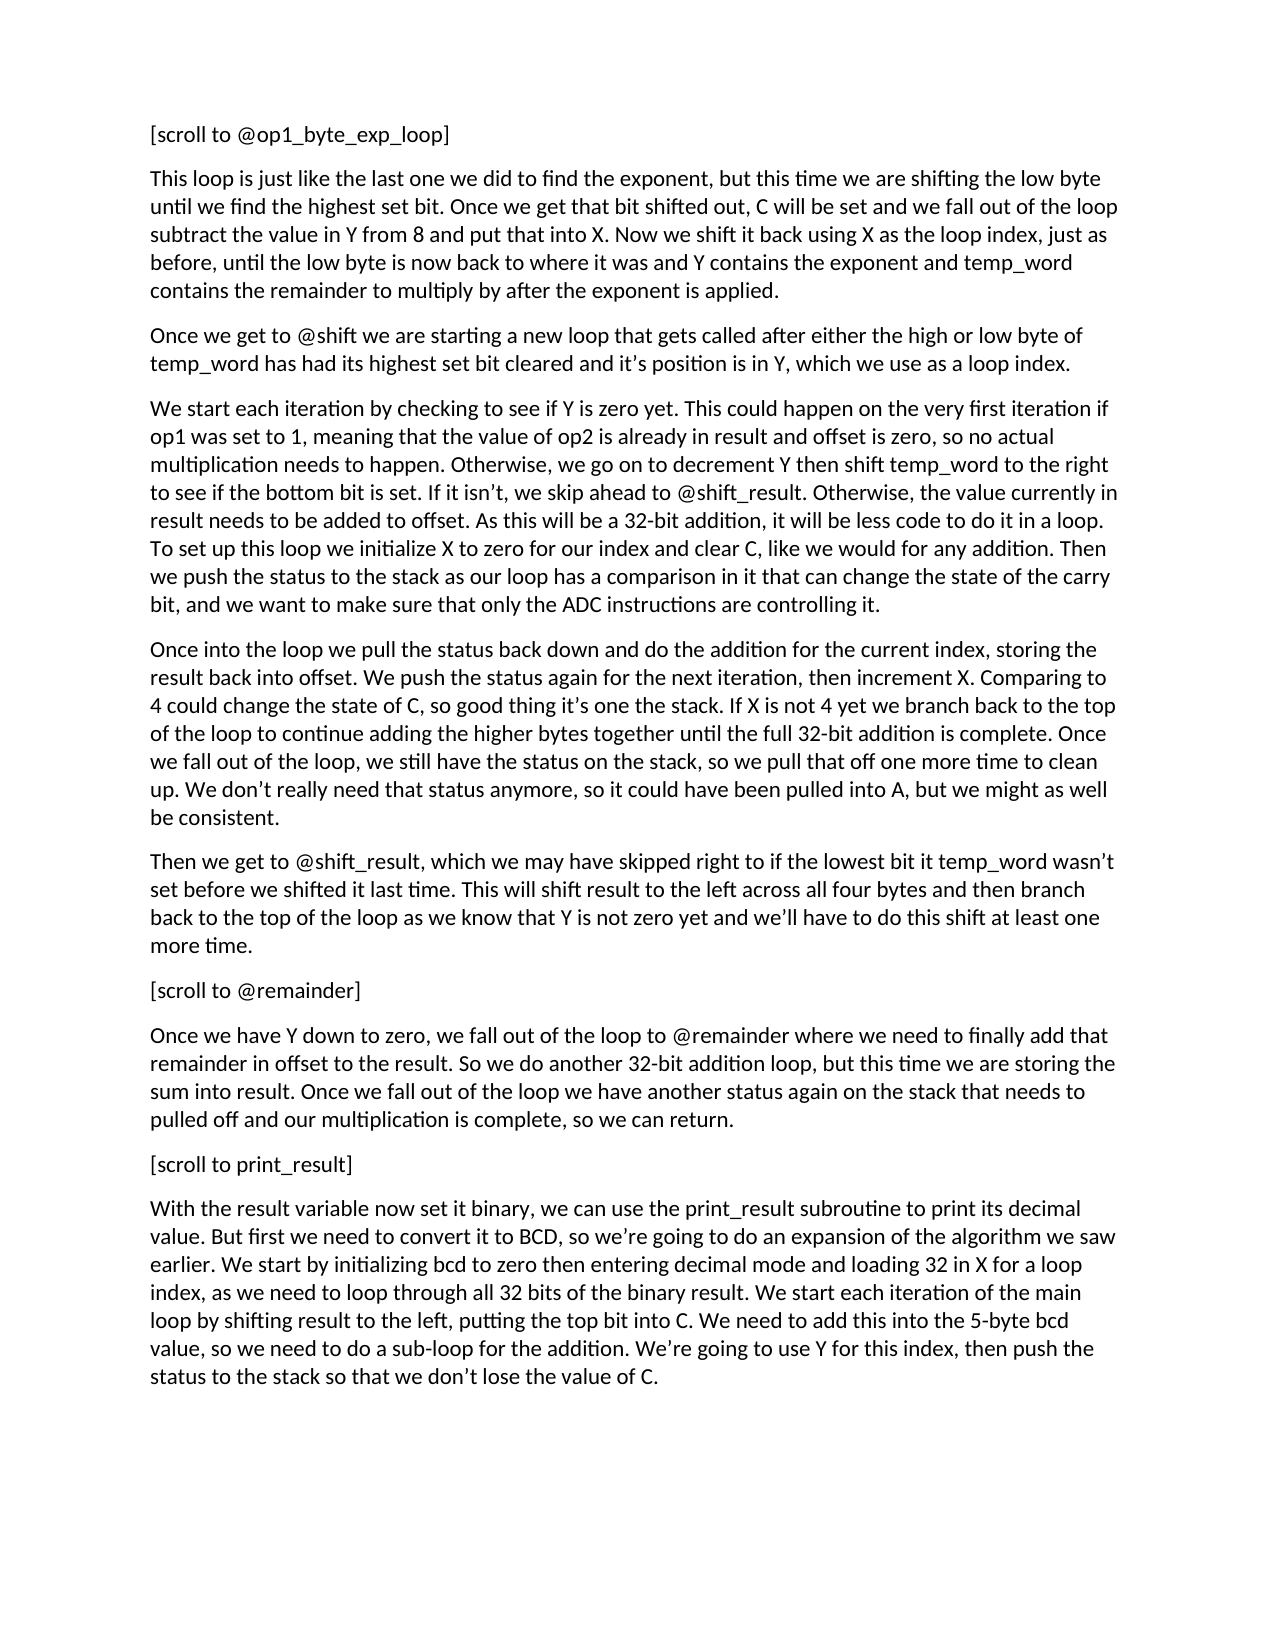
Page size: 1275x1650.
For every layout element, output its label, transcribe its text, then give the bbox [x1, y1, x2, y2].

text [scroll to print_result] [150, 1150, 1125, 1178]
text This loop is just like the last one we did to find the exponent, but this time we are shifting the low byte until we find the highest set bit. Once we get that bit shifted out, C will be set and we fall out of the loop subtract the value in Y from 8 and put that into X. Now we shift it back using X as the loop index, just as before, until the low byte is now back to where it was and Y contains the exponent and temp_word contains the remainder to multiply by after the exponent is applied. [150, 164, 1125, 304]
text [scroll to @remainder] [150, 976, 1125, 1004]
text Once into the loop we pull the status back down and do the addition for the current index, storing the result back into offset. We push the status again for the next iteration, then increment X. Comparing to 4 could change the state of C, so good thing it’s one the stack. If X is not 4 yet we branch back to the top of the loop to continue adding the higher bytes together until the full 32-bit addition is complete. Once we fall out of the loop, we still have the status on the stack, so we pull that off one more time to clean up. We don’t really need that status anymore, so it could have been pulled into A, but we might as well be consistent. [150, 635, 1125, 831]
text Then we get to @shift_result, which we may have skipped right to if the lowest bit it temp_word wasn’t set before we shifted it last time. This will shift result to the left across all four bytes and then branch back to the top of the loop as we know that Y is not zero yet and we’ll have to do this shift at least one more time. [150, 847, 1125, 959]
text Once we have Y down to zero, we fall out of the loop to @remainder where we need to finally add that remainder in offset to the result. So we do another 32-bit addition loop, but this time we are storing the sum into result. Once we fall out of the loop we have another status again on the stack that needs to pulled off and our multiplication is complete, so we can return. [150, 1021, 1125, 1133]
text Once we get to @shift we are starting a new loop that gets called after either the high or low byte of temp_word has had its highest set bit cleared and it’s position is in Y, which we use as a loop index. [150, 321, 1125, 377]
text With the result variable now set it binary, we can use the print_result subroutine to print its decimal value. But first we need to convert it to BCD, so we’re going to do an expansion of the algorithm we saw earlier. We start by initializing bcd to zero then entering decimal mode and loading 32 in X for a loop index, as we need to loop through all 32 bits of the binary result. We start each iteration of the main loop by shifting result to the left, putting the top bit into C. We need to add this into the 5-byte bcd value, so we need to do a sub-loop for the addition. We’re going to use Y for this index, then push the status to the stack so that we don’t lose the value of C. [150, 1194, 1125, 1391]
text [scroll to @op1_byte_exp_loop] [150, 120, 1125, 148]
text We start each iteration by checking to see if Y is zero yet. This could happen on the very first iteration if op1 was set to 1, meaning that the value of op2 is already in result and offset is zero, so no actual multiplication needs to happen. Otherwise, we go on to decrement Y then shift temp_word to the right to see if the bottom bit is set. If it isn’t, we skip ahead to @shift_result. Otherwise, the value currently in result needs to be added to offset. As this will be a 32-bit addition, it will be less code to do it in a loop. To set up this loop we initialize X to zero for our index and clear C, like we would for any addition. Then we push the status to the stack as our loop has a comparison in it that can change the state of the carry bit, and we want to make sure that only the ADC instructions are controlling it. [150, 394, 1125, 618]
